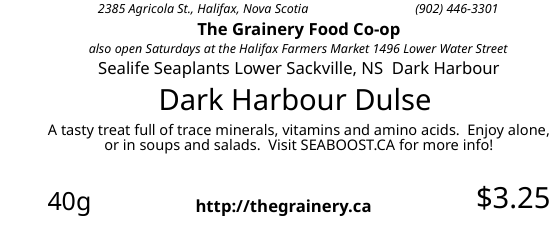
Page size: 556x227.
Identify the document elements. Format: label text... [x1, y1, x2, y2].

table_cell http://thegrainery.ca [151, 175, 415, 217]
table_cell $3.25 [415, 175, 550, 217]
table_cell 40g [47, 175, 151, 217]
table_header 2385 Agricola St., Halifax, Nova Scotia (902) 446-3301 The Grainery Food Co-op also open Saturdays at the Halifax Farmers Market 1496 Lower Water Street [47, 0, 550, 57]
table_cell Sealife Seaplants Lower Sackville, NS Dark Harbour Dark Harbour Dulse A tasty treat full of trace minerals, vitamins and amino acids. Enjoy alone, or in soups and salads. Visit SEABOOST.CA for more info! [47, 57, 550, 175]
